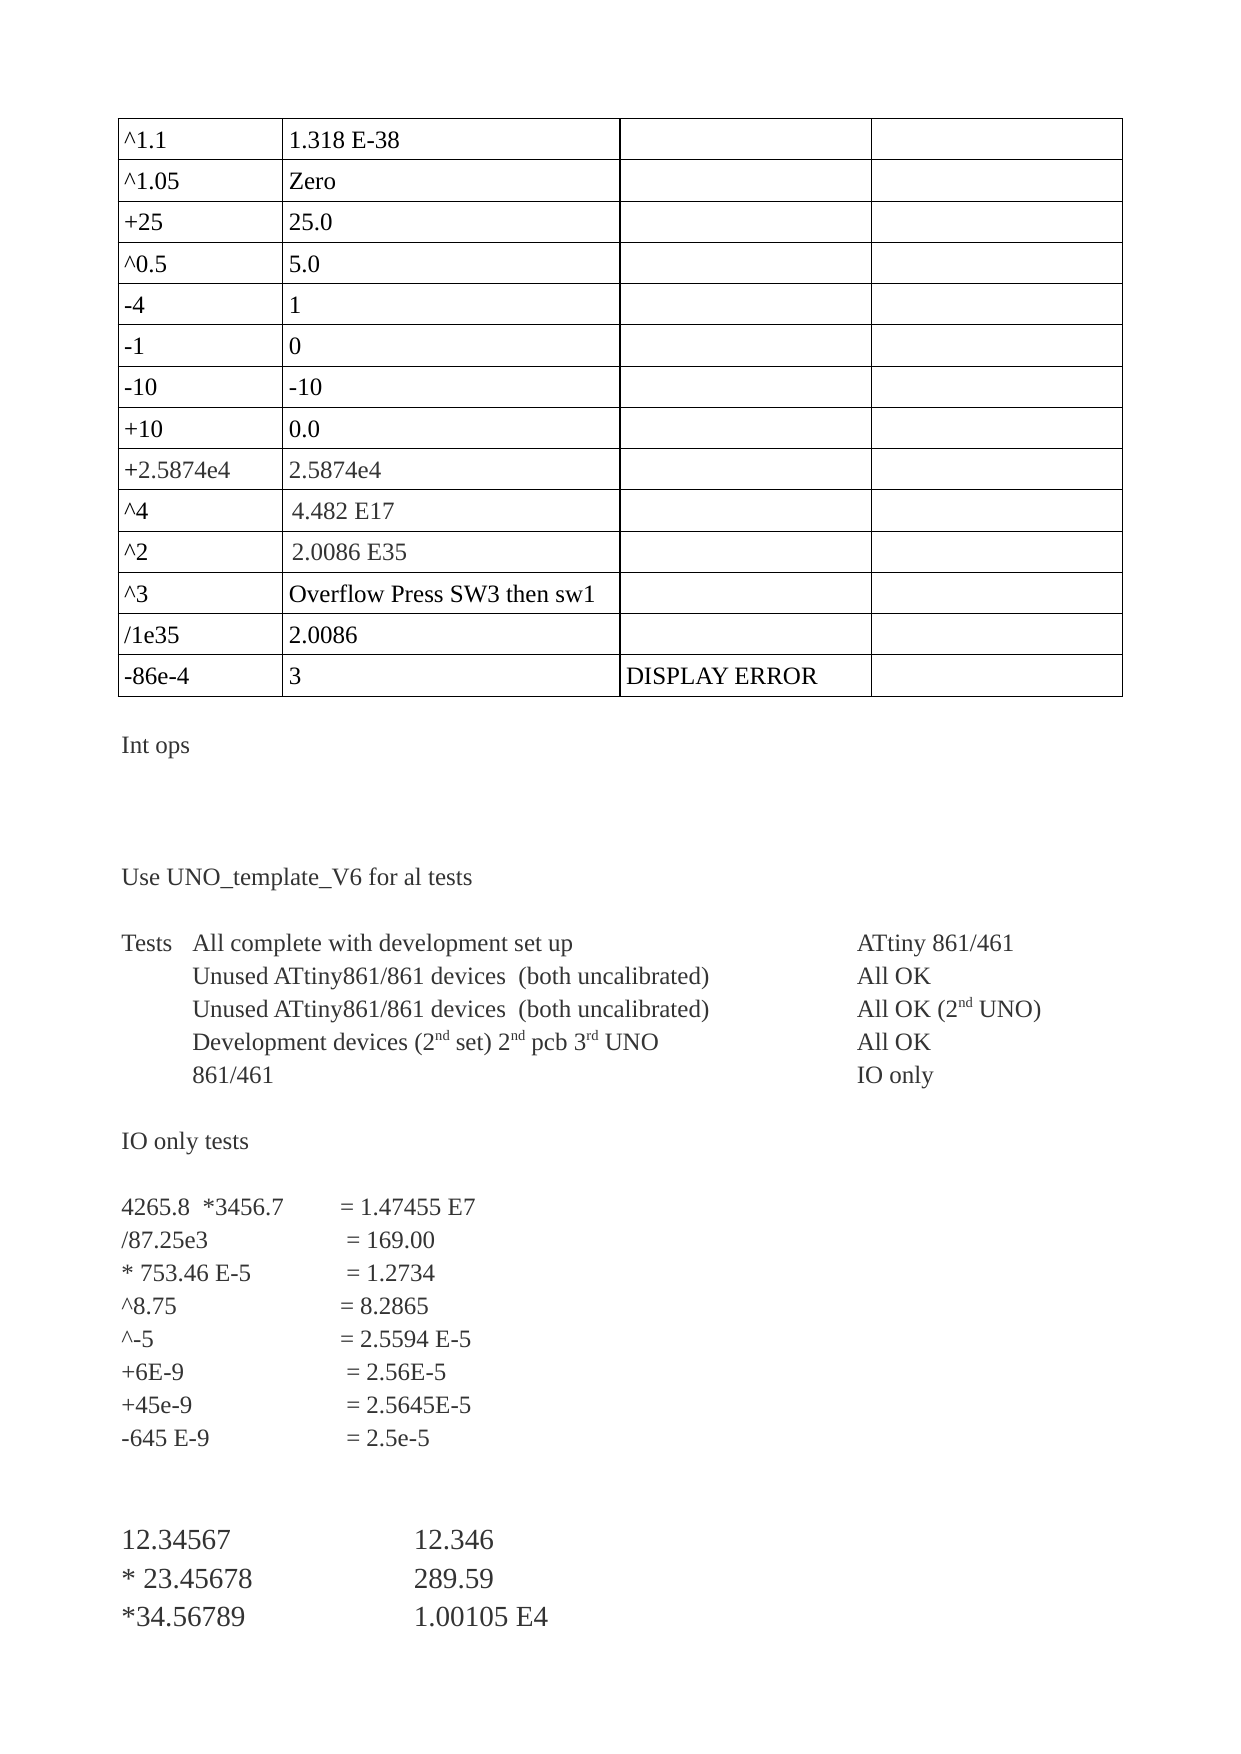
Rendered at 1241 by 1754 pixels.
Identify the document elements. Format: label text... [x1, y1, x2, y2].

table_cell 3 [283, 655, 619, 696]
table_cell [621, 532, 871, 572]
text Int ops [119, 730, 1122, 758]
table_cell [621, 490, 871, 531]
table_cell [872, 119, 1122, 159]
table_cell [621, 408, 871, 448]
table_cell 1.318 E-38 [283, 119, 619, 159]
table_cell [621, 243, 871, 283]
table_cell [621, 202, 871, 242]
table_cell [872, 655, 1122, 696]
table_cell [872, 449, 1122, 489]
text +45e-9 = 2.5645E-5 [119, 1390, 1122, 1419]
table_cell 2.0086 [283, 614, 619, 654]
table_cell [872, 532, 1122, 572]
text +6E-9 = 2.56E-5 [119, 1357, 1122, 1386]
table_cell [872, 160, 1122, 201]
table_cell [621, 284, 871, 324]
table_cell ^4 [119, 490, 282, 531]
text Unused ATtiny861/861 devices (both uncalibrated) All OK (2nd UNO) [119, 994, 1122, 1023]
table_cell [621, 614, 871, 654]
table_cell 4.482 E17 [283, 490, 619, 531]
table_cell [621, 325, 871, 366]
text 861/461 IO only [119, 1060, 1122, 1089]
table_cell -4 [119, 284, 282, 324]
text -645 E-9 = 2.5e-5 [119, 1423, 1122, 1452]
table_cell 5.0 [283, 243, 619, 283]
table_cell 25.0 [283, 202, 619, 242]
table_cell ^1.1 [119, 119, 282, 159]
table_cell +10 [119, 408, 282, 448]
table_cell [872, 202, 1122, 242]
table_cell -1 [119, 325, 282, 366]
text * 753.46 E-5 = 1.2734 [119, 1258, 1122, 1287]
table_cell 2.0086 E35 [283, 532, 619, 572]
table_cell [872, 573, 1122, 613]
text Development devices (2nd set) 2nd pcb 3rd UNO All OK [119, 1027, 1122, 1056]
table_cell 0 [283, 325, 619, 366]
table_cell ^3 [119, 573, 282, 613]
table_cell +25 [119, 202, 282, 242]
text /87.25e3 = 169.00 [119, 1225, 1122, 1254]
text 12.34567 12.346 [119, 1522, 1122, 1556]
table_cell [872, 284, 1122, 324]
table_cell Zero [283, 160, 619, 201]
table_cell -86e-4 [119, 655, 282, 696]
table_cell +2.5874e4 [119, 449, 282, 489]
table_cell Overflow Press SW3 then sw1 [283, 573, 619, 613]
text ^8.75 = 8.2865 [119, 1291, 1122, 1320]
table_cell ^1.05 [119, 160, 282, 201]
table_cell [621, 367, 871, 407]
table_cell [872, 325, 1122, 366]
table_cell [621, 573, 871, 613]
table_cell [872, 408, 1122, 448]
table_cell [872, 367, 1122, 407]
table_cell 2.5874e4 [283, 449, 619, 489]
text IO only tests [119, 1126, 1122, 1155]
table_cell 0.0 [283, 408, 619, 448]
table_cell 1 [283, 284, 619, 324]
text Tests All complete with development set up ATtiny 861/461 [119, 928, 1122, 957]
table_cell ^2 [119, 532, 282, 572]
table_cell /1e35 [119, 614, 282, 654]
table_cell [872, 243, 1122, 283]
text ^-5 = 2.5594 E-5 [119, 1324, 1122, 1353]
table_cell [872, 490, 1122, 531]
table_cell [621, 119, 871, 159]
table_cell [872, 614, 1122, 654]
table_cell -10 [119, 367, 282, 407]
text Unused ATtiny861/861 devices (both uncalibrated) All OK [119, 961, 1122, 989]
table_cell [621, 160, 871, 201]
text 4265.8 *3456.7 = 1.47455 E7 [119, 1192, 1122, 1221]
text Use UNO_template_V6 for al tests [119, 862, 1122, 891]
text * 23.45678 289.59 [119, 1561, 1122, 1594]
table_cell ^0.5 [119, 243, 282, 283]
text *34.56789 1.00105 E4 [119, 1599, 1122, 1633]
table_cell [621, 449, 871, 489]
table_cell -10 [283, 367, 619, 407]
table_cell DISPLAY ERROR [621, 655, 871, 696]
